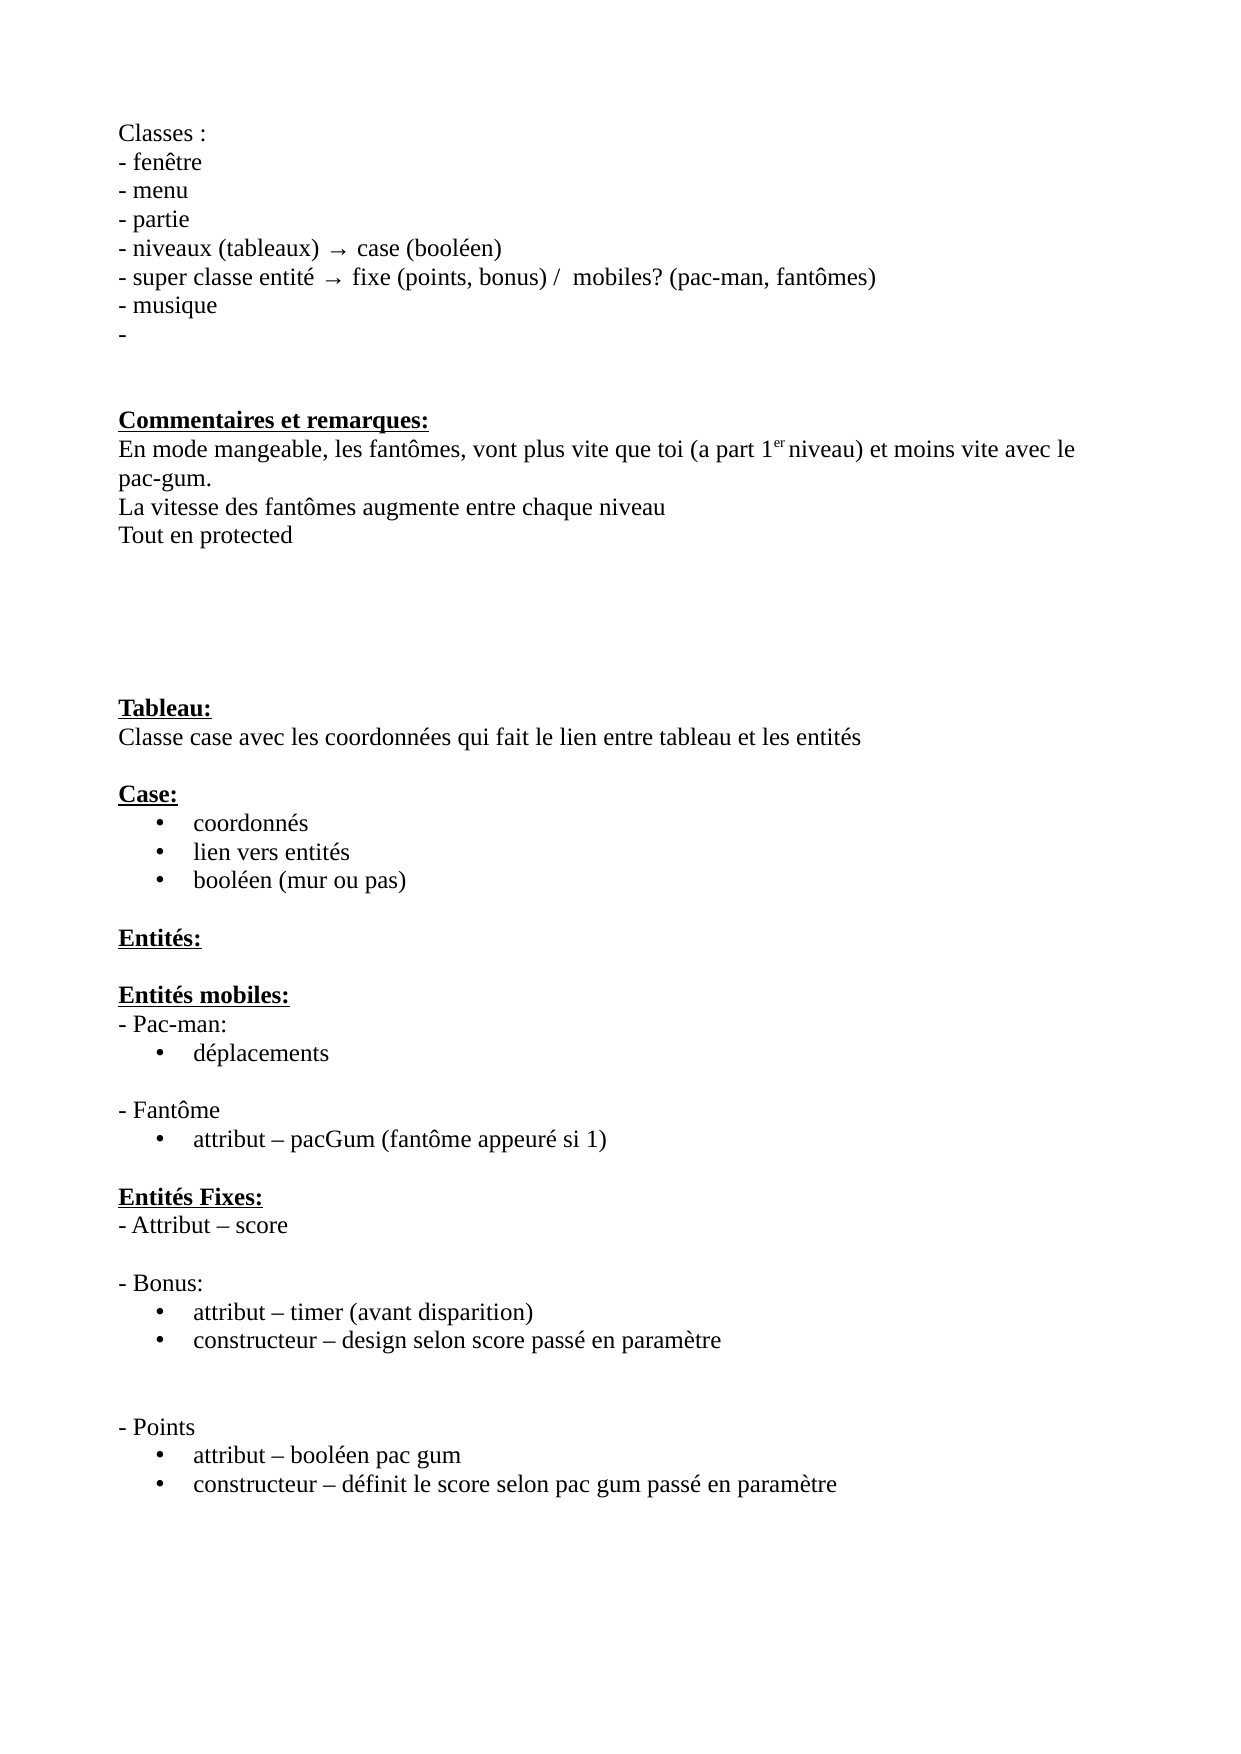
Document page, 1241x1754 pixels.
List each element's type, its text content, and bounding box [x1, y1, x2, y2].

text Case: [118, 779, 1122, 808]
text - Bonus: [118, 1268, 1122, 1297]
text - niveaux (tableaux) → case (booléen) [118, 233, 1122, 262]
text Classe case avec les coordonnées qui fait le lien entre tableau et les entités [118, 722, 1122, 751]
text - Attribut – score [118, 1211, 1122, 1239]
list attribut – timer (avant disparition) [156, 1297, 1122, 1326]
text - menu [118, 176, 1122, 204]
text Entités Fixes: [118, 1182, 1122, 1211]
text Tout en protected [118, 521, 1122, 549]
text - super classe entité → fixe (points, bonus) / mobiles? (pac-man, fantômes) [118, 262, 1122, 291]
text - Fantôme [118, 1096, 1122, 1124]
text En mode mangeable, les fantômes, vont plus vite que toi (a part 1er niveau) et moins vite avec le pac-gum. [118, 434, 1122, 492]
list attribut – booléen pac gum [156, 1441, 1122, 1469]
text - Points [118, 1412, 1122, 1441]
list constructeur – définit le score selon pac gum passé en paramètre [156, 1469, 1122, 1498]
list lien vers entités [156, 837, 1122, 866]
text - partie [118, 204, 1122, 233]
text Commentaires et remarques: [118, 406, 1122, 434]
text Entités: [118, 923, 1122, 952]
text Tableau: [118, 693, 1122, 722]
list constructeur – design selon score passé en paramètre [156, 1326, 1122, 1354]
text La vitesse des fantômes augmente entre chaque niveau [118, 492, 1122, 521]
list booléen (mur ou pas) [156, 866, 1122, 894]
text Classes : [118, 118, 1122, 147]
text - Pac-man: [118, 1009, 1122, 1038]
list attribut – pacGum (fantôme appeuré si 1) [156, 1124, 1122, 1153]
text - musique [118, 291, 1122, 319]
text - fenêtre [118, 147, 1122, 176]
list déplacements [156, 1038, 1122, 1067]
list coordonnés [156, 808, 1122, 837]
text - [118, 319, 1122, 348]
text Entités mobiles: [118, 981, 1122, 1009]
